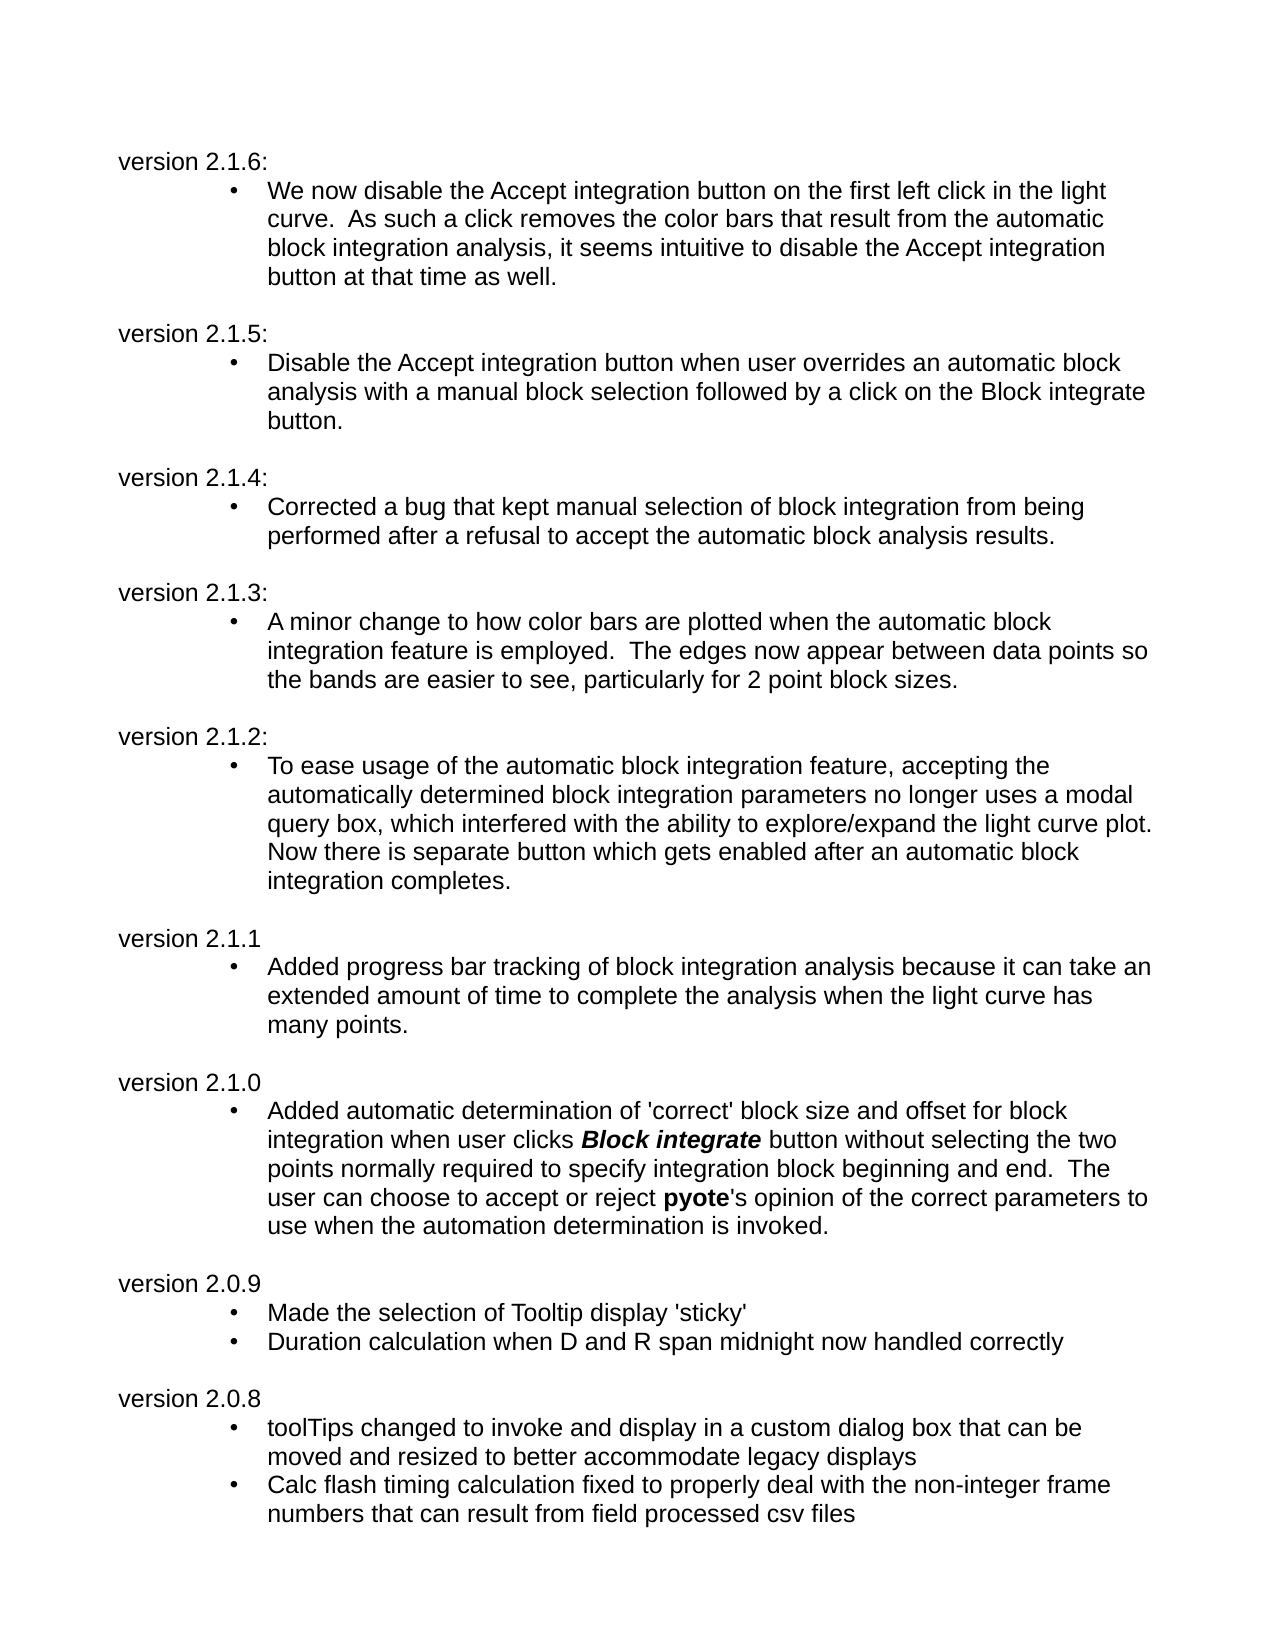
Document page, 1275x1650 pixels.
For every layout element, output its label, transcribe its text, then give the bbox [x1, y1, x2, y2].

list Disable the Accept integration button when user overrides an automatic block analysis with a manual block selection followed by a click on the Block integrate button. [229, 348, 1157, 463]
list Added progress bar tracking of block integration analysis because it can take an extended amount of time to complete the analysis when the light curve has many points. [229, 952, 1157, 1067]
list Added automatic determination of 'correct' block size and offset for block integration when user clicks Block integrate button without selecting the two points normally required to specify integration block beginning and end. The user can choose to accept or reject pyote's opinion of the correct parameters to use when the automation determination is invoked. [229, 1096, 1157, 1269]
list A minor change to how color bars are plotted when the automatic block integration feature is employed. The edges now appear between data points so the bands are easier to see, particularly for 2 point block sizes. [229, 607, 1157, 693]
text version 2.1.1 [118, 924, 1157, 952]
text version 2.0.8 [118, 1384, 1157, 1413]
list [231, 118, 1157, 147]
text version 2.1.6: [118, 147, 1157, 176]
list Made the selection of Tooltip display 'sticky' [229, 1298, 1157, 1326]
list Duration calculation when D and R span midnight now handled correctly [229, 1326, 1157, 1355]
text version 2.1.3: [118, 578, 1157, 607]
text version 2.1.2: [118, 722, 1157, 751]
list toolTips changed to invoke and display in a custom dialog box that can be moved and resized to better accommodate legacy displays [229, 1413, 1157, 1470]
list We now disable the Accept integration button on the first left click in the light curve. As such a click removes the color bars that result from the automatic block integration analysis, it seems intuitive to disable the Accept integration button at that time as well. [229, 176, 1157, 319]
list Calc flash timing calculation fixed to properly deal with the non-integer frame numbers that can result from field processed csv files [229, 1470, 1157, 1528]
text version 2.1.5: [118, 319, 1157, 348]
text version 2.0.9 [118, 1269, 1157, 1298]
text version 2.1.0 [118, 1067, 1157, 1096]
text version 2.1.4: [118, 463, 1157, 492]
list To ease usage of the automatic block integration feature, accepting the automatically determined block integration parameters no longer uses a modal query box, which interfered with the ability to explore/expand the light curve plot. Now there is separate button which gets enabled after an automatic block integration completes. [229, 751, 1157, 895]
list Corrected a bug that kept manual selection of block integration from being performed after a refusal to accept the automatic block analysis results. [229, 492, 1157, 578]
